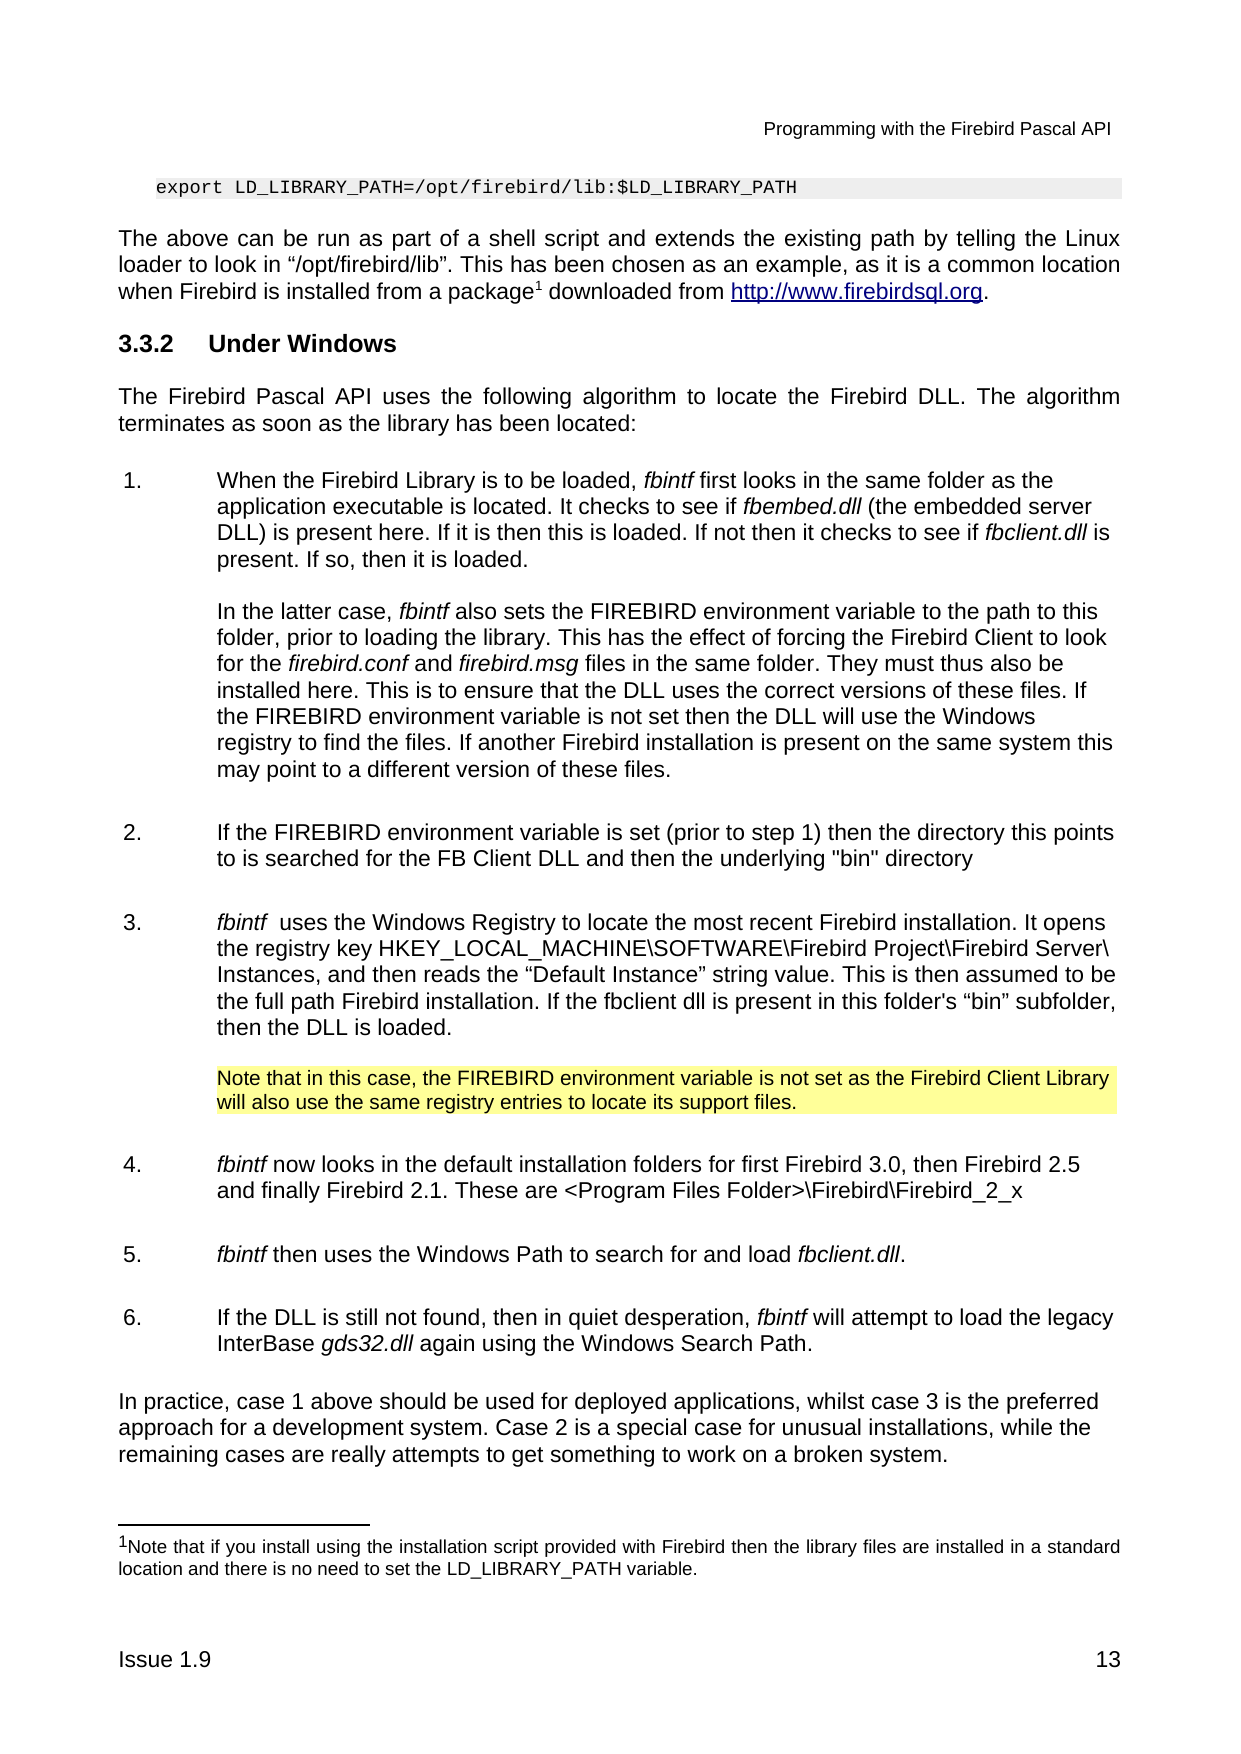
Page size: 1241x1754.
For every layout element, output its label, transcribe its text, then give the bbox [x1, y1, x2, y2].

table_cell fbintf then uses the Windows Path to search for and load fbclient.dll. [211, 1235, 1123, 1298]
subtitle Under Windows [118, 329, 1122, 358]
table_header [117, 461, 211, 813]
table_cell [117, 1235, 211, 1298]
text export LD_LIBRARY_PATH=/opt/firebird/lib:$LD_LIBRARY_PATH [156, 178, 1122, 199]
text In practice, case 1 above should be used for deployed applications, whilst case 3 is the preferred approach for a development system. Case 2 is a special case for unusual installations, while the remaining cases are really attempts to get something to work on a broken system. [118, 1388, 1122, 1467]
table_cell fbintf now looks in the default installation folders for first Firebird 3.0, then Firebird 2.5 and finally Firebird 2.1. These are <Program Files Folder>\Firebird\Firebird_2_x [211, 1145, 1123, 1235]
table_cell [117, 1298, 211, 1388]
text The above can be run as part of a shell script and extends the existing path by telling the Linux loader to look in “/opt/firebird/lib”. This has been chosen as an example, as it is a common location when Firebird is installed from a package downloaded from http://www.firebirdsql.org. [118, 225, 1122, 304]
table_header When the Firebird Library is to be loaded, fbintf first looks in the same folder as the application executable is located. It checks to see if fbembed.dll (the embedded server DLL) is present here. If it is then this is loaded. If not then it checks to see if fbclient.dll is present. If so, then it is loaded. In the latter case, fbintf also sets the FIREBIRD environment variable to the path to this folder, prior to loading the library. This has the effect of forcing the Firebird Client to look for the firebird.conf and firebird.msg files in the same folder. They must thus also be installed here. This is to ensure that the DLL uses the correct versions of these files. If the FIREBIRD environment variable is not set then the DLL will use the Windows registry to find the files. If another Firebird installation is present on the same system this may point to a different version of these files. [211, 461, 1123, 813]
table_cell fbintf uses the Windows Registry to locate the most recent Firebird installation. It opens the registry key HKEY_LOCAL_MACHINE\SOFTWARE\Firebird Project\Firebird Server\Instances, and then reads the “Default Instance” string value. This is then assumed to be the full path Firebird installation. If the fbclient dll is present in this folder's “bin” subfolder, then the DLL is loaded. Note that in this case, the FIREBIRD environment variable is not set as the Firebird Client Library will also use the same registry entries to locate its support files. [211, 903, 1123, 1145]
table_cell [117, 813, 211, 903]
text The Firebird Pascal API uses the following algorithm to locate the Firebird DLL. The algorithm terminates as soon as the library has been located: [118, 383, 1122, 436]
table_cell If the FIREBIRD environment variable is set (prior to step 1) then the directory this points to is searched for the FB Client DLL and then the underlying "bin" directory [211, 813, 1123, 903]
table_cell [117, 903, 211, 1145]
table_cell If the DLL is still not found, then in quiet desperation, fbintf will attempt to load the legacy InterBase gds32.dll again using the Windows Search Path. [211, 1298, 1123, 1388]
text Note that if you install using the installation script provided with Firebird then the library files are installed in a standard location and there is no need to set the LD_LIBRARY_PATH variable. [118, 1531, 1122, 1579]
table_cell [117, 1145, 211, 1235]
